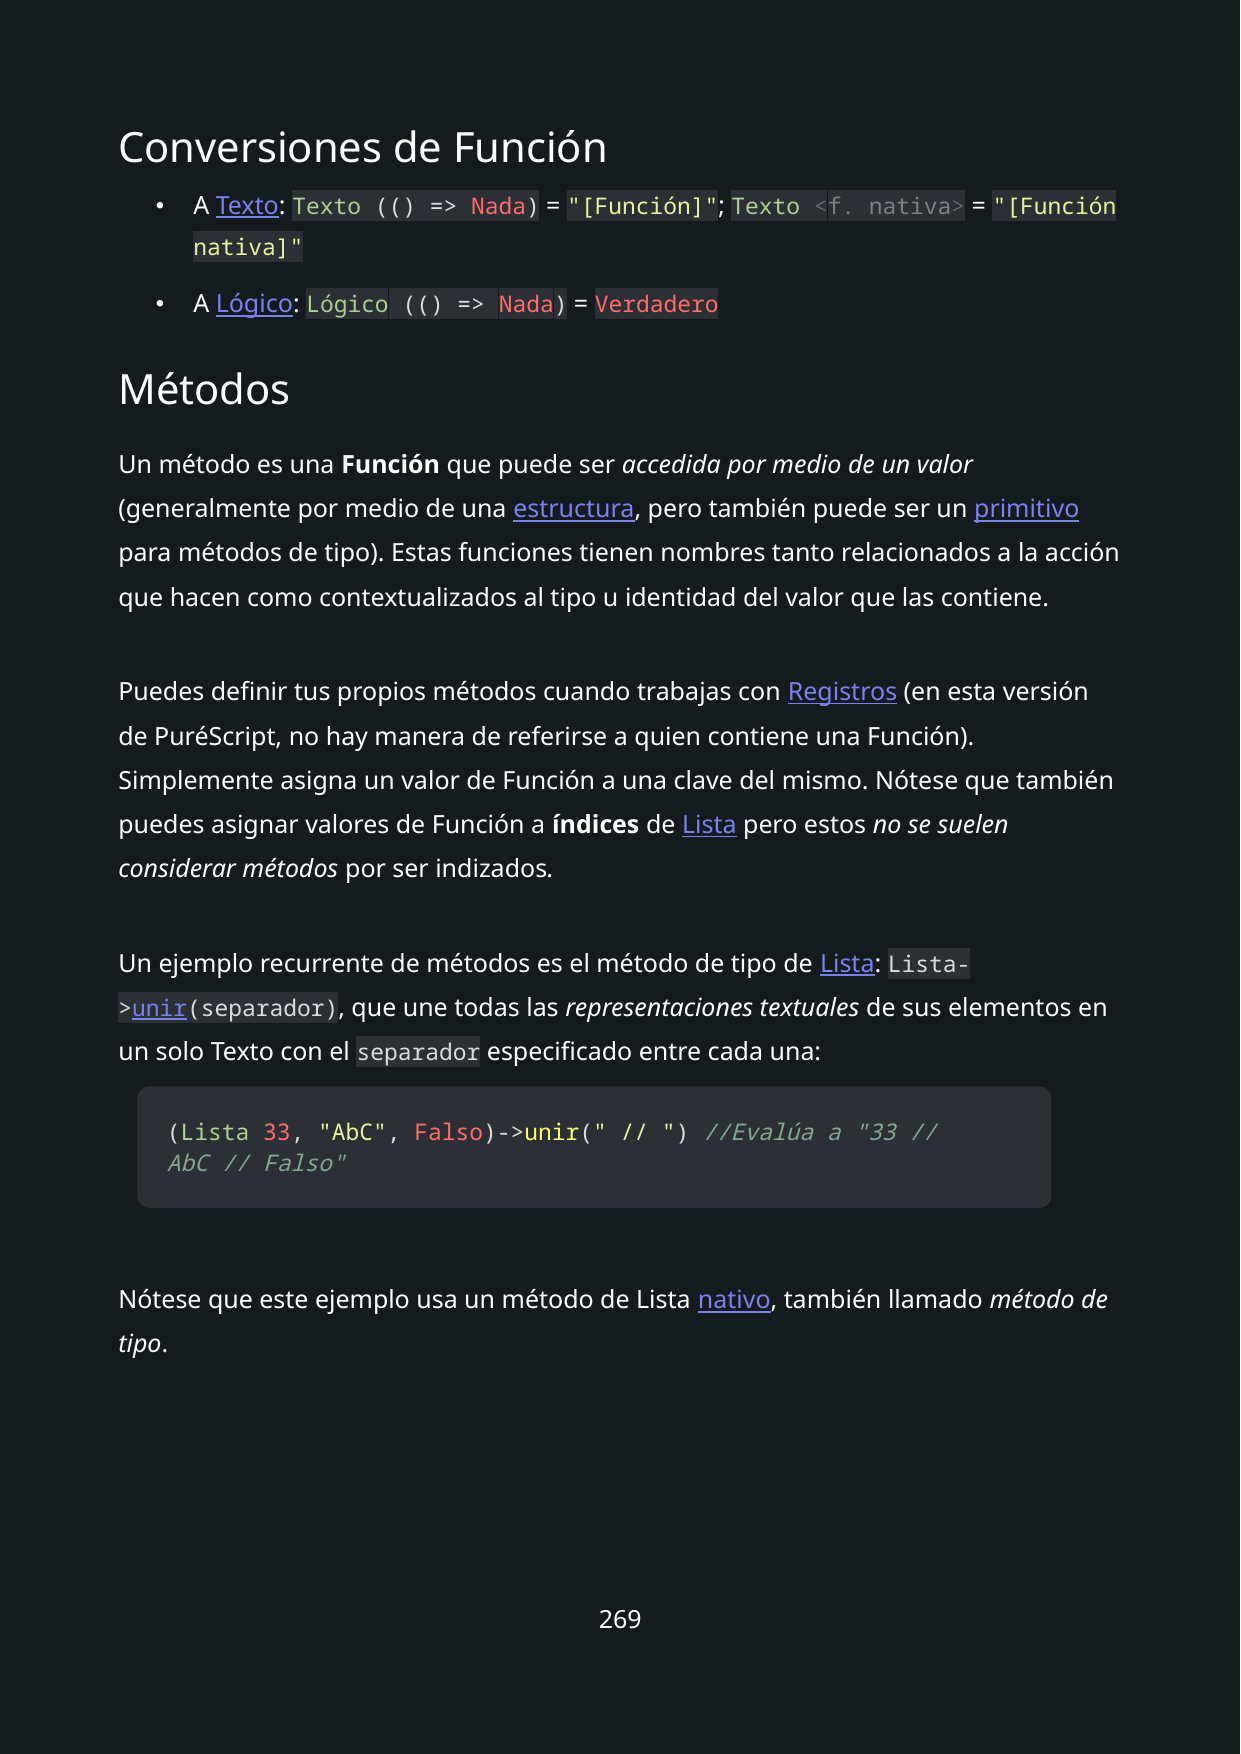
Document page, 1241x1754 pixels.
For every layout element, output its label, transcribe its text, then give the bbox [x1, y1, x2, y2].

subtitle Conversiones de Función [118, 118, 1122, 175]
list A Lógico: Lógico (() => Nada) = Verdadero [156, 286, 1122, 320]
text Un ejemplo recurrente de métodos es el método de tipo de Lista: Lista->unir(separador), que une todas las representaciones textuales de sus elementos en un solo Texto con el separador especificado entre cada una: [118, 945, 1122, 1068]
list A Texto: Texto (() => Nada) = "[Función]"; Texto <f. nativa> = "[Función nativa]" [156, 187, 1122, 262]
text Un método es una Función que puede ser accedida por medio de un valor (generalmente por medio de una estructura, pero también puede ser un primitivo para métodos de tipo). Estas funciones tienen nombres tanto relacionados a la acción que hacen como contextualizados al tipo u identidad del valor que las contiene. [118, 447, 1122, 613]
text Puedes definir tus propios métodos cuando trabajas con Registros (en esta versión de PuréScript, no hay manera de referirse a quien contiene una Función). Simplemente asigna un valor de Función a una clave del mismo. Nótese que también puedes asignar valores de Función a índices de Lista pero estos no se suelen considerar métodos por ser indizados. [118, 674, 1122, 885]
subtitle Métodos [118, 359, 1122, 416]
text Nótese que este ejemplo usa un método de Lista nativo, también llamado método de tipo. [118, 1282, 1122, 1360]
